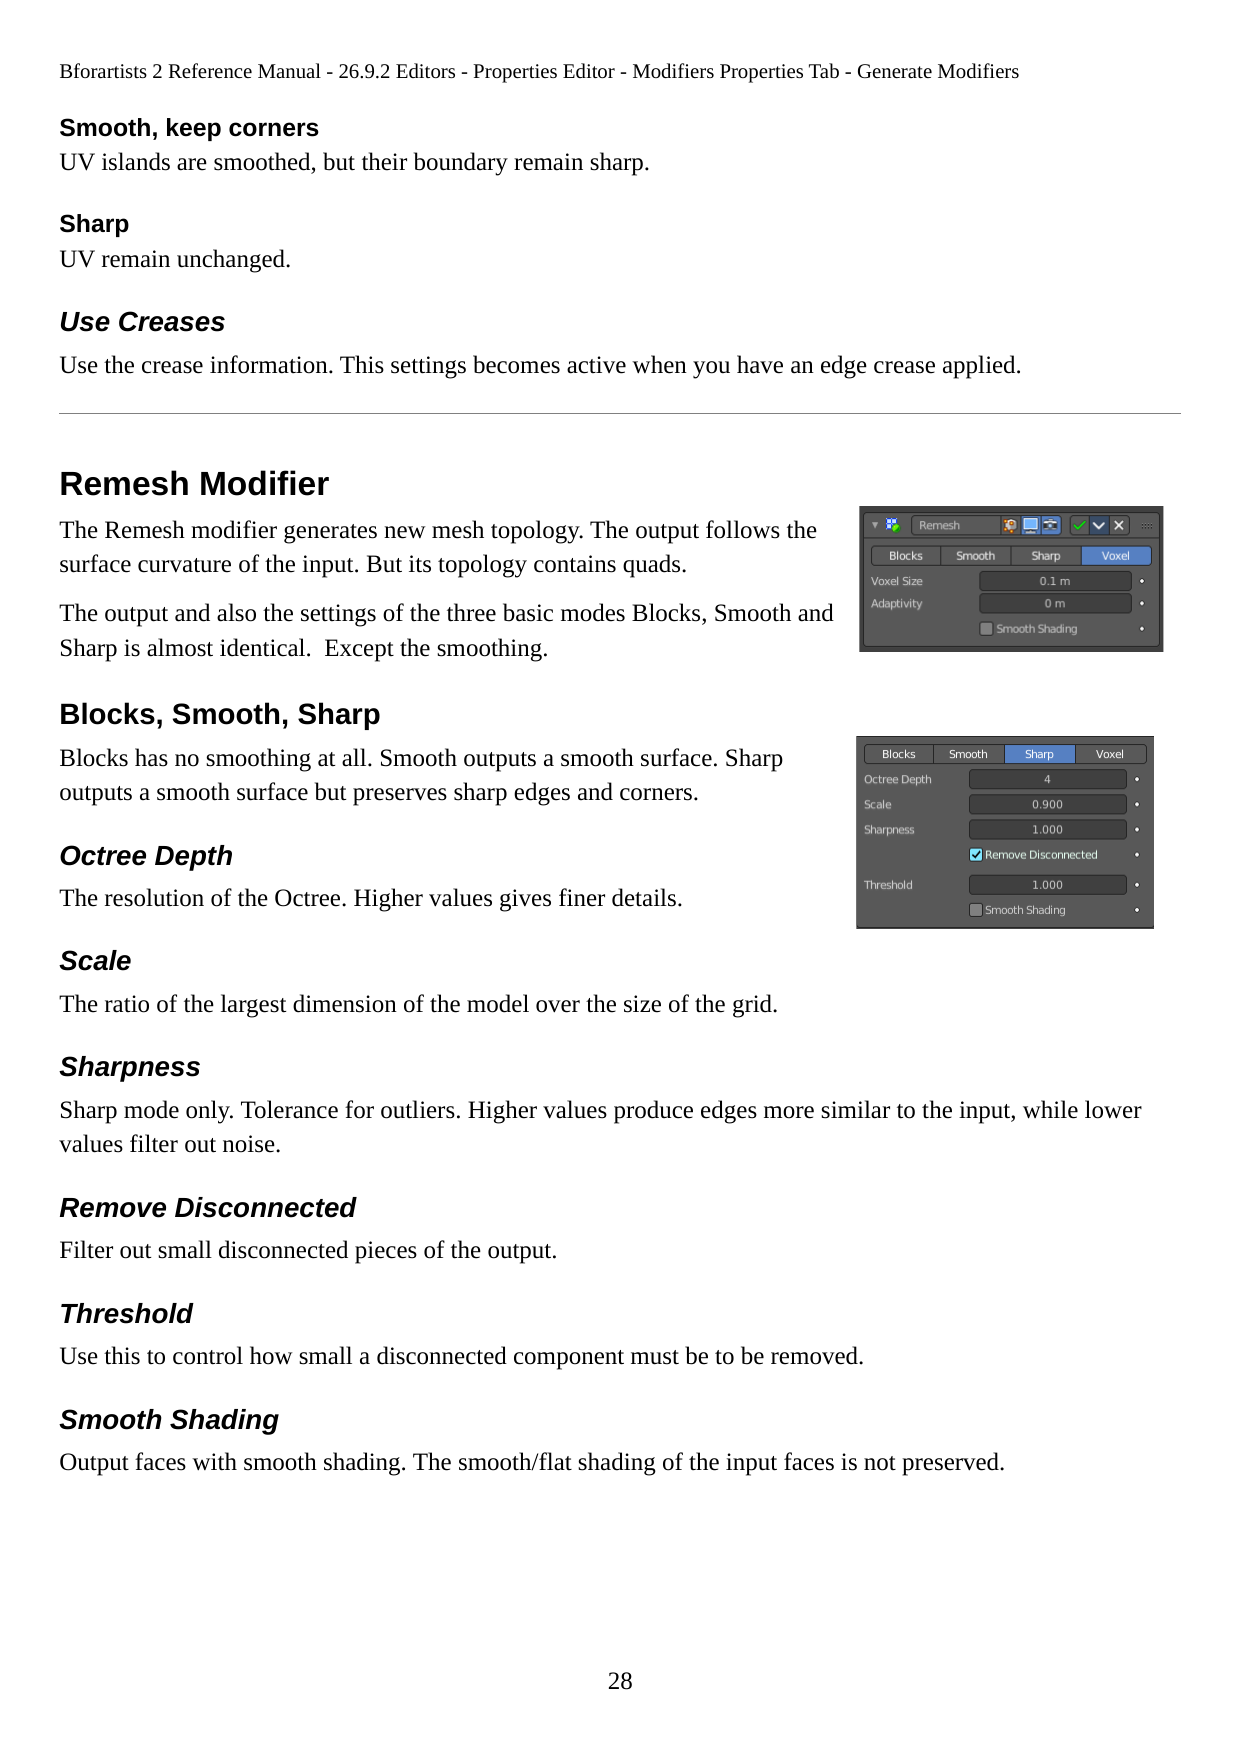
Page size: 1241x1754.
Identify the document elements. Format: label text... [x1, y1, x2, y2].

subtitle Octree Depth [59, 839, 856, 871]
subtitle Threshold [59, 1297, 1181, 1329]
subtitle [1154, 839, 1181, 871]
subtitle Sharp [59, 209, 1181, 237]
text The ratio of the largest dimension of the model over the size of the grid. [59, 989, 1181, 1018]
subtitle Remesh Modifier [59, 464, 1181, 502]
text UV remain unchanged. [59, 244, 1181, 272]
picture [859, 506, 1164, 652]
subtitle Smooth Shading [59, 1403, 1181, 1435]
subtitle Use Creases [59, 305, 1181, 337]
text The output and also the settings of the three basic modes Blocks, Smooth and Sharp is almost identical. Except the smoothing. [59, 598, 1181, 662]
picture [856, 736, 1154, 929]
text The resolution of the Octree. Higher values gives finer details. [59, 883, 856, 912]
text Sharp mode only. Tolerance for outliers. Higher values produce edges more similar to the input, while lower values filter out noise. [59, 1095, 1181, 1158]
text Use the crease information. This settings becomes active when you have an edge crease applied. [59, 350, 1181, 378]
text Blocks has no smoothing at all. Smooth outputs a smooth surface. Sharp outputs a smooth surface but preserves sharp edges and corners. [59, 743, 856, 806]
text Filter out small disconnected pieces of the output. [59, 1236, 1181, 1264]
subtitle Blocks, Smooth, Sharp [59, 697, 1181, 730]
text UV islands are smoothed, but their boundary remain sharp. [59, 147, 1181, 176]
subtitle Scale [59, 945, 1181, 977]
subtitle Sharpness [59, 1051, 1181, 1083]
text Use this to control how small a disconnected component must be to be removed. [59, 1341, 1181, 1370]
subtitle Smooth, keep corners [59, 113, 1181, 141]
text The Remesh modifier generates new mesh topology. The output follows the surface curvature of the input. But its topology contains quads. [59, 515, 859, 578]
subtitle Remove Disconnected [59, 1191, 1181, 1223]
text Output faces with smooth shading. The smooth/flat shading of the input faces is not preserved. [59, 1447, 1181, 1476]
